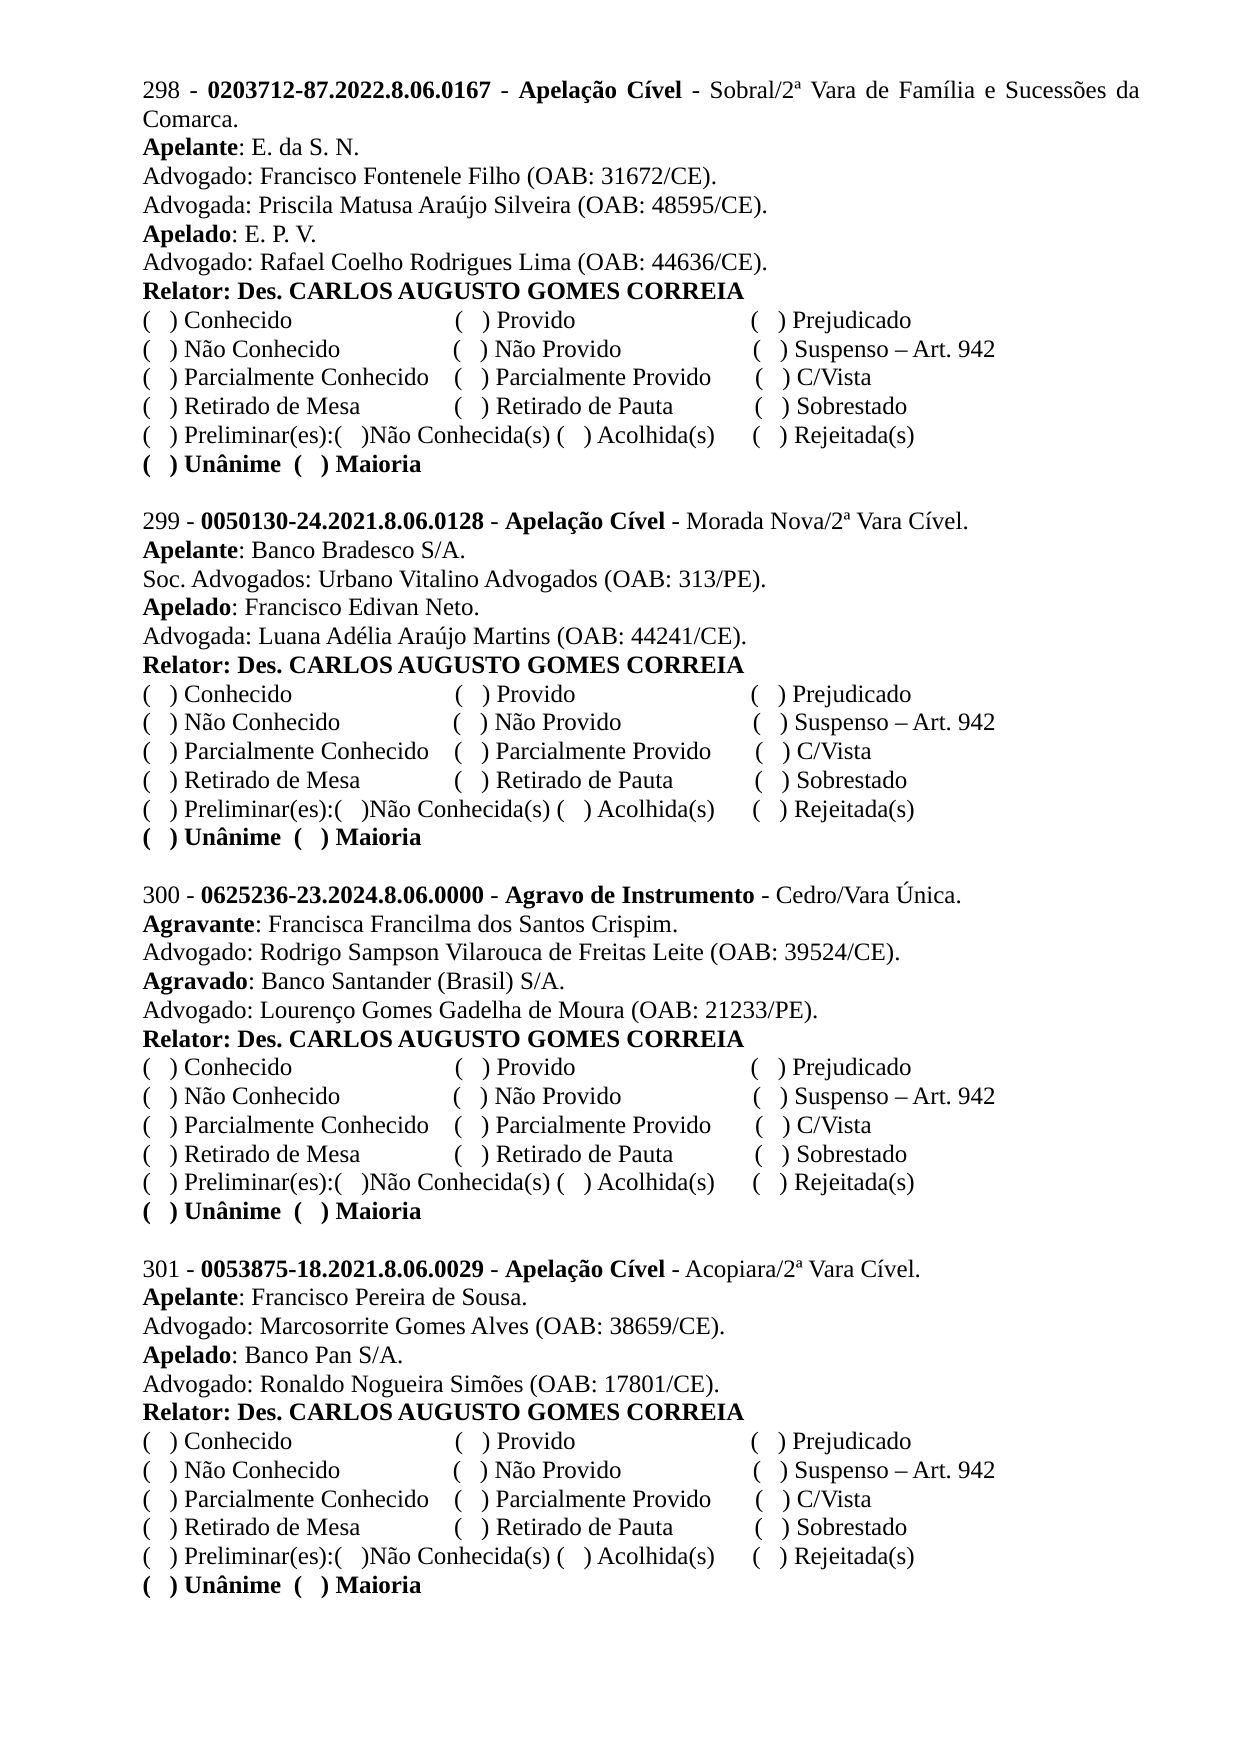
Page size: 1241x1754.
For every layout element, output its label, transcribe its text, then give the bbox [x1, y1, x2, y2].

text ( ) Conhecido ( ) Provido ( ) Prejudicado [142, 1426, 1141, 1455]
text Apelado: Banco Pan S/A. [142, 1340, 1141, 1369]
text ( ) Não Conhecido ( ) Não Provido ( ) Suspenso – Art. 942 [142, 334, 1158, 362]
text Relator: Des. CARLOS AUGUSTO GOMES CORREIA [142, 650, 1141, 679]
text Advogado: Lourenço Gomes Gadelha de Moura (OAB: 21233/PE). [142, 995, 1141, 1024]
text ( ) Preliminar(es):( )Não Conhecida(s) ( ) Acolhida(s) ( ) Rejeitada(s) [142, 420, 1158, 449]
text Apelante: Banco Bradesco S/A. [142, 535, 1141, 564]
text ( ) Parcialmente Conhecido ( ) Parcialmente Provido ( ) C/Vista [142, 1110, 1158, 1139]
text ( ) Não Conhecido ( ) Não Provido ( ) Suspenso – Art. 942 [142, 1455, 1158, 1484]
text Advogada: Priscila Matusa Araújo Silveira (OAB: 48595/CE). [142, 190, 1141, 219]
text Apelado: E. P. V. [142, 219, 1141, 247]
text ( ) Parcialmente Conhecido ( ) Parcialmente Provido ( ) C/Vista [142, 736, 1158, 765]
text ( ) Conhecido ( ) Provido ( ) Prejudicado [142, 305, 1141, 334]
text Advogado: Francisco Fontenele Filho (OAB: 31672/CE). [142, 161, 1141, 190]
text Relator: Des. CARLOS AUGUSTO GOMES CORREIA [142, 1024, 1141, 1052]
text Soc. Advogados: Urbano Vitalino Advogados (OAB: 313/PE). [142, 564, 1141, 592]
text Apelado: Francisco Edivan Neto. [142, 592, 1141, 621]
text ( ) Preliminar(es):( )Não Conhecida(s) ( ) Acolhida(s) ( ) Rejeitada(s) [142, 1167, 1158, 1196]
text Agravado: Banco Santander (Brasil) S/A. [142, 966, 1141, 995]
text ( ) Não Conhecido ( ) Não Provido ( ) Suspenso – Art. 942 [142, 707, 1158, 736]
text ( ) Retirado de Mesa ( ) Retirado de Pauta ( ) Sobrestado [142, 1139, 1158, 1167]
text 298 - 0203712-87.2022.8.06.0167 - Apelação Cível - Sobral/2ª Vara de Família e Sucessões da Comarca. [142, 75, 1141, 132]
text ( ) Unânime ( ) Maioria [142, 1570, 1158, 1599]
text ( ) Unânime ( ) Maioria [142, 822, 1158, 851]
text 300 - 0625236-23.2024.8.06.0000 - Agravo de Instrumento - Cedro/Vara Única. [142, 880, 1141, 909]
text ( ) Não Conhecido ( ) Não Provido ( ) Suspenso – Art. 942 [142, 1081, 1158, 1110]
text ( ) Retirado de Mesa ( ) Retirado de Pauta ( ) Sobrestado [142, 1512, 1158, 1541]
text ( ) Conhecido ( ) Provido ( ) Prejudicado [142, 1052, 1141, 1081]
text ( ) Preliminar(es):( )Não Conhecida(s) ( ) Acolhida(s) ( ) Rejeitada(s) [142, 794, 1158, 822]
text ( ) Parcialmente Conhecido ( ) Parcialmente Provido ( ) C/Vista [142, 1484, 1158, 1512]
text Apelante: Francisco Pereira de Sousa. [142, 1282, 1141, 1311]
text ( ) Retirado de Mesa ( ) Retirado de Pauta ( ) Sobrestado [142, 765, 1158, 794]
text ( ) Unânime ( ) Maioria [142, 1196, 1158, 1225]
text 299 - 0050130-24.2021.8.06.0128 - Apelação Cível - Morada Nova/2ª Vara Cível. [142, 506, 1141, 535]
text ( ) Retirado de Mesa ( ) Retirado de Pauta ( ) Sobrestado [142, 391, 1158, 420]
text Advogado: Rafael Coelho Rodrigues Lima (OAB: 44636/CE). [142, 247, 1141, 276]
text ( ) Preliminar(es):( )Não Conhecida(s) ( ) Acolhida(s) ( ) Rejeitada(s) [142, 1541, 1158, 1570]
text ( ) Parcialmente Conhecido ( ) Parcialmente Provido ( ) C/Vista [142, 362, 1158, 391]
text Advogado: Marcosorrite Gomes Alves (OAB: 38659/CE). [142, 1311, 1141, 1340]
text Relator: Des. CARLOS AUGUSTO GOMES CORREIA [142, 276, 1141, 305]
text Apelante: E. da S. N. [142, 132, 1141, 161]
text Agravante: Francisca Francilma dos Santos Crispim. [142, 909, 1141, 937]
text ( ) Conhecido ( ) Provido ( ) Prejudicado [142, 679, 1141, 707]
text Relator: Des. CARLOS AUGUSTO GOMES CORREIA [142, 1397, 1141, 1426]
text Advogado: Rodrigo Sampson Vilarouca de Freitas Leite (OAB: 39524/CE). [142, 937, 1141, 966]
text Advogada: Luana Adélia Araújo Martins (OAB: 44241/CE). [142, 621, 1141, 650]
text ( ) Unânime ( ) Maioria [142, 449, 1158, 477]
text 301 - 0053875-18.2021.8.06.0029 - Apelação Cível - Acopiara/2ª Vara Cível. [142, 1254, 1141, 1282]
text Advogado: Ronaldo Nogueira Simões (OAB: 17801/CE). [142, 1369, 1141, 1397]
